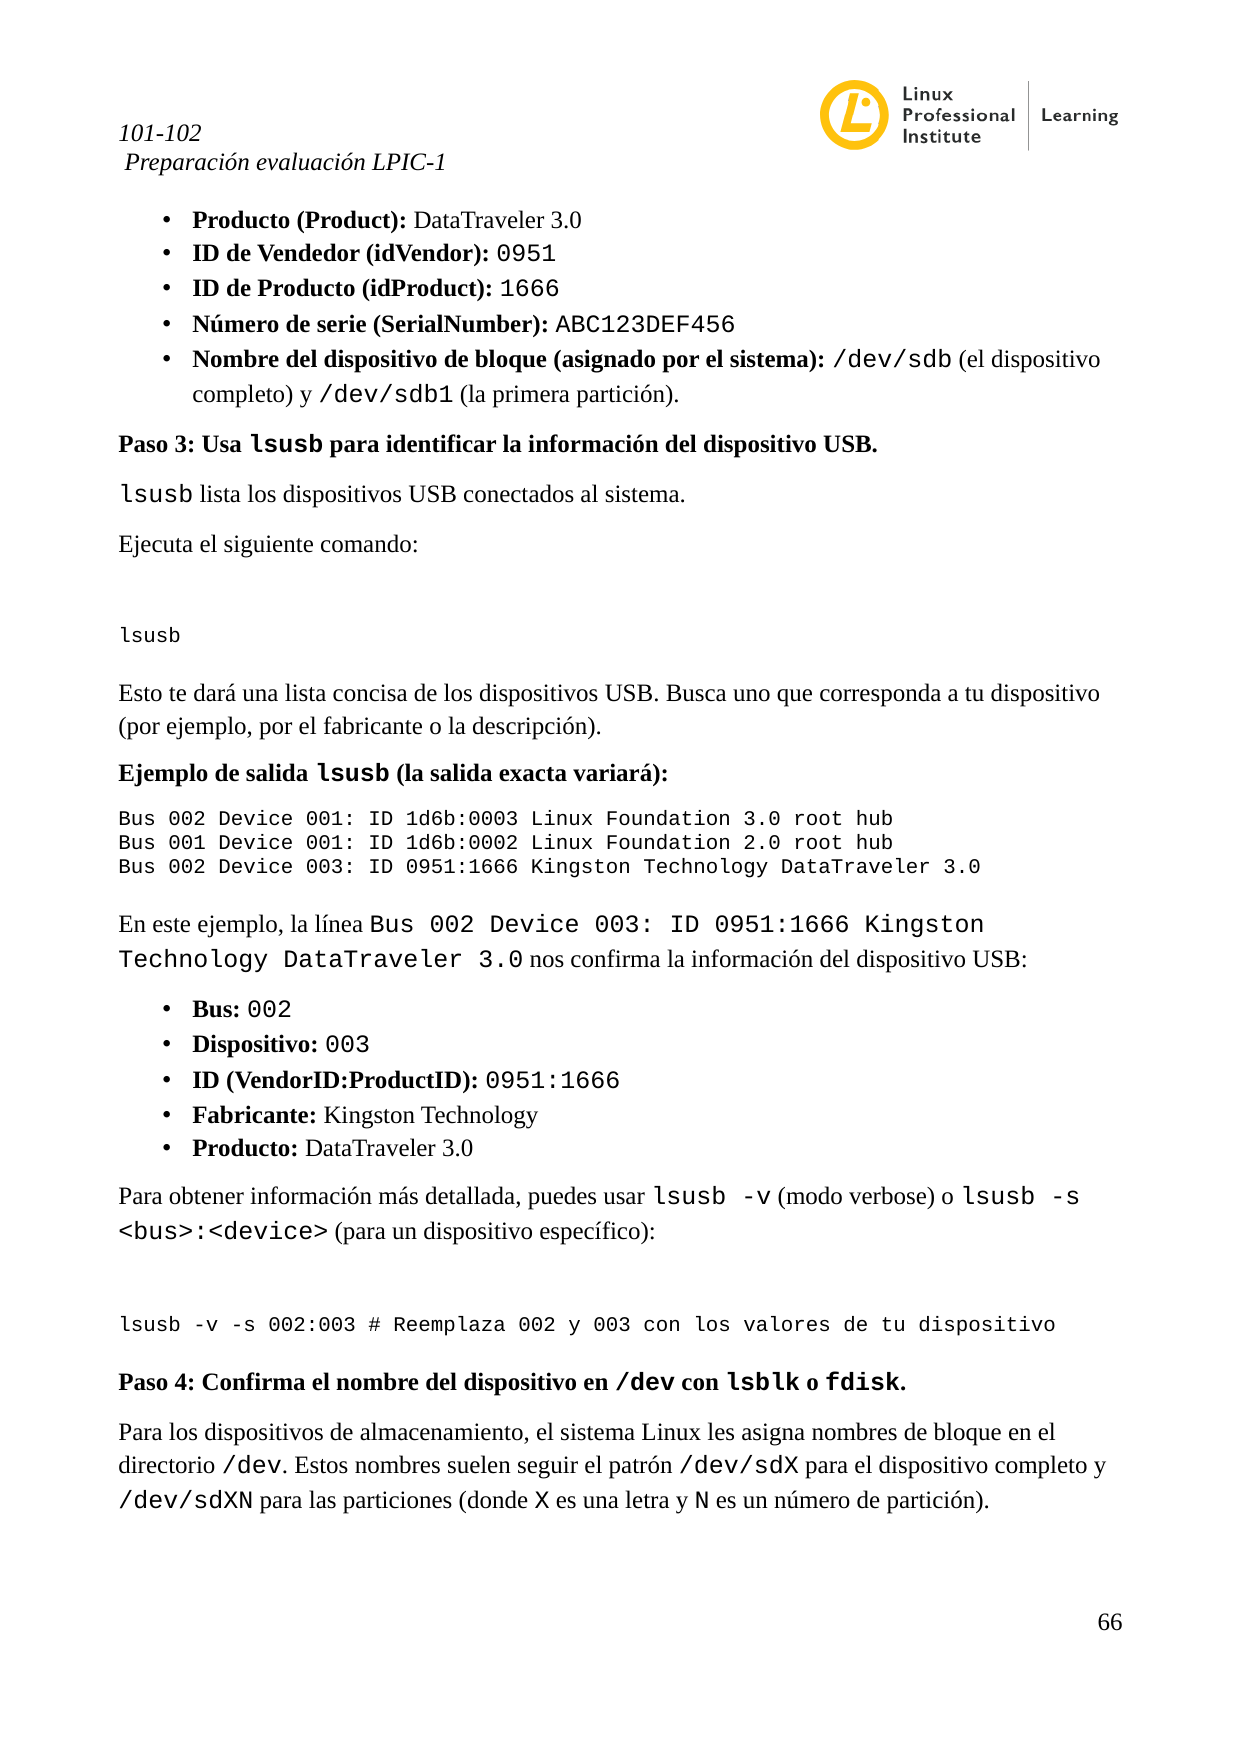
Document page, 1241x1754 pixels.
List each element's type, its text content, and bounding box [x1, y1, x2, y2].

list ID (VendorID:ProductID): 0951:1666 [162, 1065, 1122, 1096]
list Dispositivo: 003 [162, 1029, 1122, 1060]
list ID de Producto (idProduct): 1666 [162, 273, 1122, 304]
text Bus 002 Device 001: ID 1d6b:0003 Linux Foundation 3.0 root hub [118, 808, 1122, 832]
text Paso 4: Confirma el nombre del dispositivo en /dev con lsblk o fdisk. [118, 1367, 1122, 1397]
text lsusb [118, 625, 1122, 648]
text lsusb lista los dispositivos USB conectados al sistema. [118, 479, 1122, 510]
list Número de serie (SerialNumber): ABC123DEF456 [162, 309, 1122, 340]
text Paso 3: Usa lsusb para identificar la información del dispositivo USB. [118, 429, 1122, 460]
list Producto: DataTraveler 3.0 [162, 1133, 1122, 1162]
text Ejecuta el siguiente comando: [118, 529, 1122, 558]
list Producto (Product): DataTraveler 3.0 [162, 205, 1122, 234]
list Bus: 002 [162, 994, 1122, 1025]
list ID de Vendedor (idVendor): 0951 [162, 238, 1122, 269]
list Fabricante: Kingston Technology [162, 1100, 1122, 1129]
text Para los dispositivos de almacenamiento, el sistema Linux les asigna nombres de bloque en el directorio /dev. Estos nombres suelen seguir el patrón /dev/sdX para el dispositivo completo y /dev/sdXN para las particiones (donde X es una letra y N es un número de partición). [118, 1417, 1122, 1516]
picture [819, 79, 1119, 151]
list Nombre del dispositivo de bloque (asignado por el sistema): /dev/sdb (el dispositivo completo) y /dev/sdb1 (la primera partición). [162, 344, 1122, 410]
text En este ejemplo, la línea Bus 002 Device 003: ID 0951:1666 Kingston Technology DataTraveler 3.0 nos confirma la información del dispositivo USB: [118, 909, 1122, 975]
text Bus 002 Device 003: ID 0951:1666 Kingston Technology DataTraveler 3.0 [118, 856, 1122, 879]
text Ejemplo de salida lsusb (la salida exacta variará): [118, 758, 1122, 789]
text Esto te dará una lista concisa de los dispositivos USB. Busca uno que corresponda a tu dispositivo (por ejemplo, por el fabricante o la descripción). [118, 678, 1122, 739]
text lsusb -v -s 002:003 # Reemplaza 002 y 003 con los valores de tu dispositivo [118, 1313, 1122, 1337]
text Para obtener información más detallada, puedes usar lsusb -v (modo verbose) o lsusb -s <bus>:<device> (para un dispositivo específico): [118, 1181, 1122, 1247]
text Bus 001 Device 001: ID 1d6b:0002 Linux Foundation 2.0 root hub [118, 832, 1122, 856]
